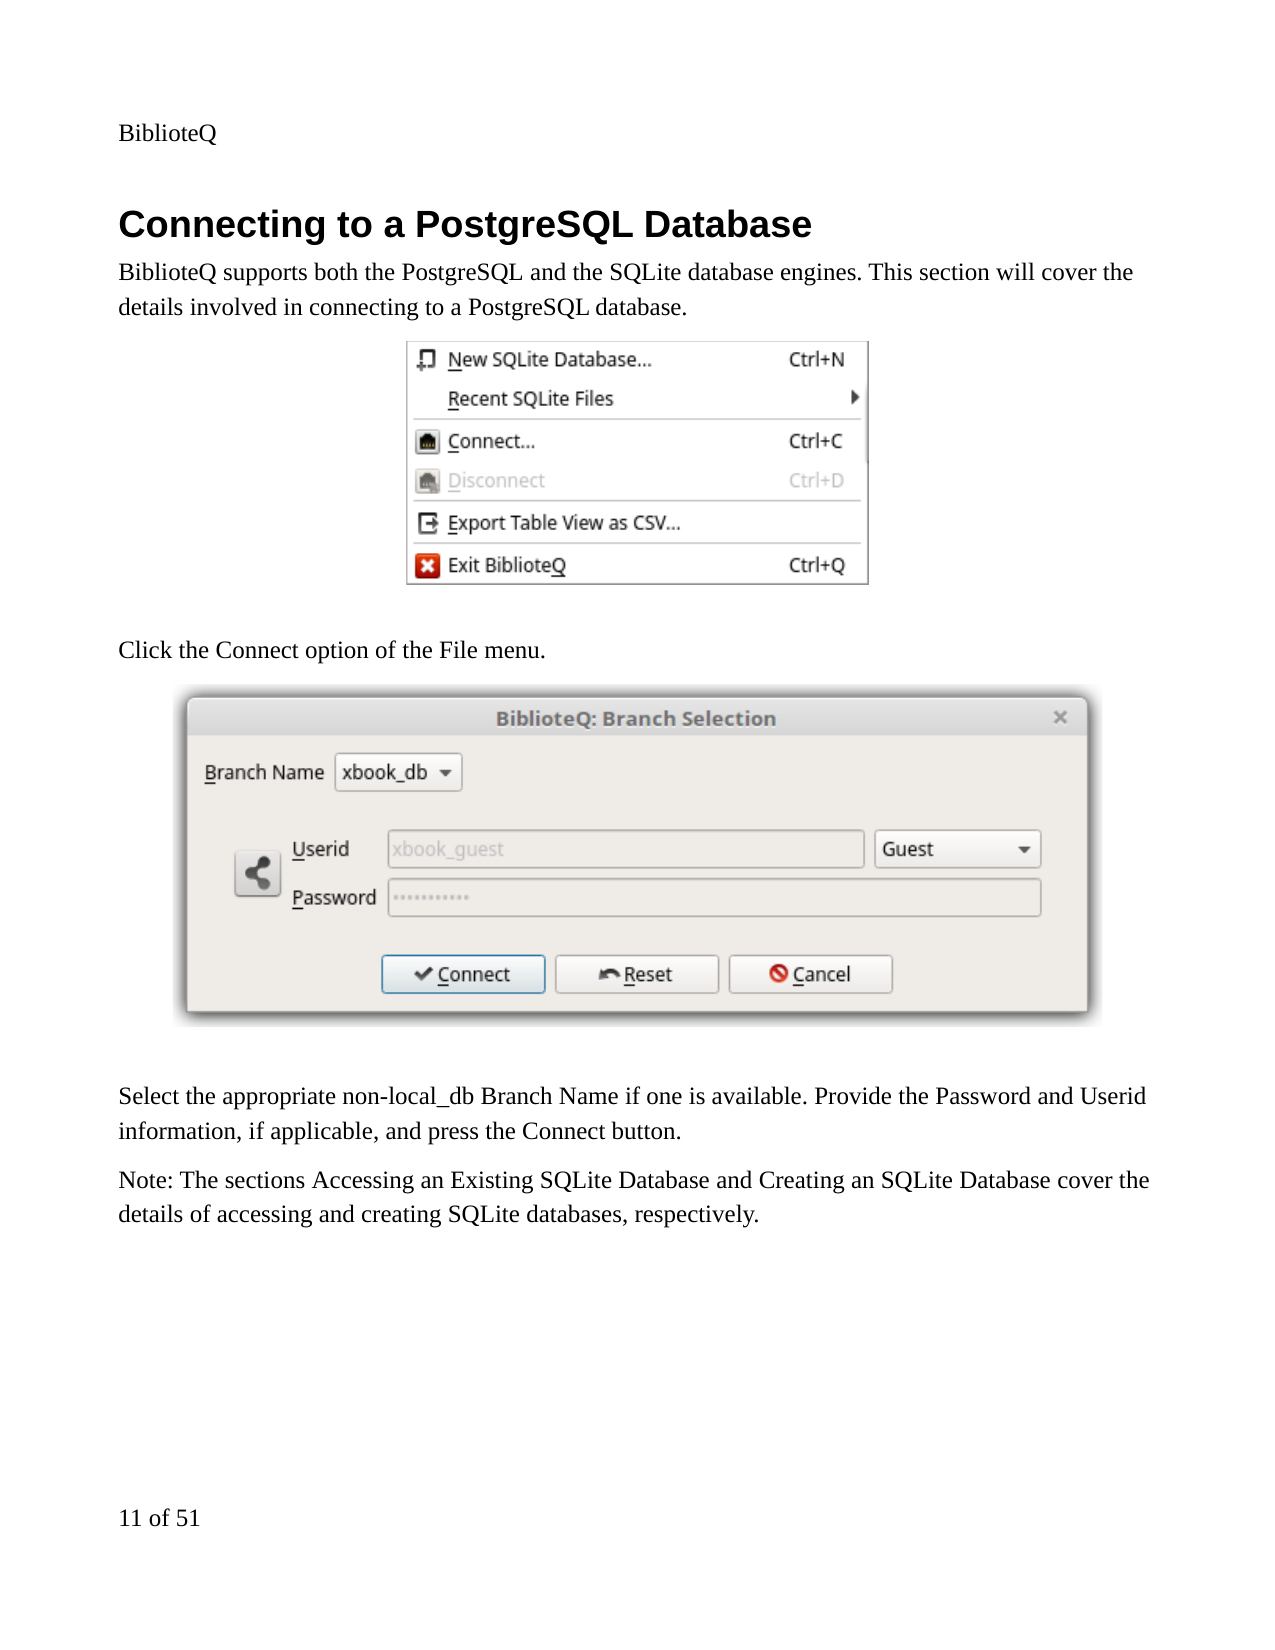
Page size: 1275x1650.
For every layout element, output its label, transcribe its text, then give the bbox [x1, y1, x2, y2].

text Select the appropriate non-local_db Branch Name if one is available. Provide the Password and Userid information, if applicable, and press the Connect button. [118, 1081, 1157, 1145]
picture [406, 341, 869, 585]
text Note: The sections Accessing an Existing SQLite Database and Creating an SQLite Database cover the details of accessing and creating SQLite databases, respectively. [118, 1165, 1157, 1228]
text Click the Connect option of the File menu. [118, 635, 1157, 664]
picture [172, 684, 1103, 1027]
subtitle Connecting to a PostgreSQL Database [118, 201, 1157, 245]
text BiblioteQ supports both the PostgreSQL and the SQLite database engines. This section will cover the details involved in connecting to a PostgreSQL database. [118, 257, 1157, 321]
